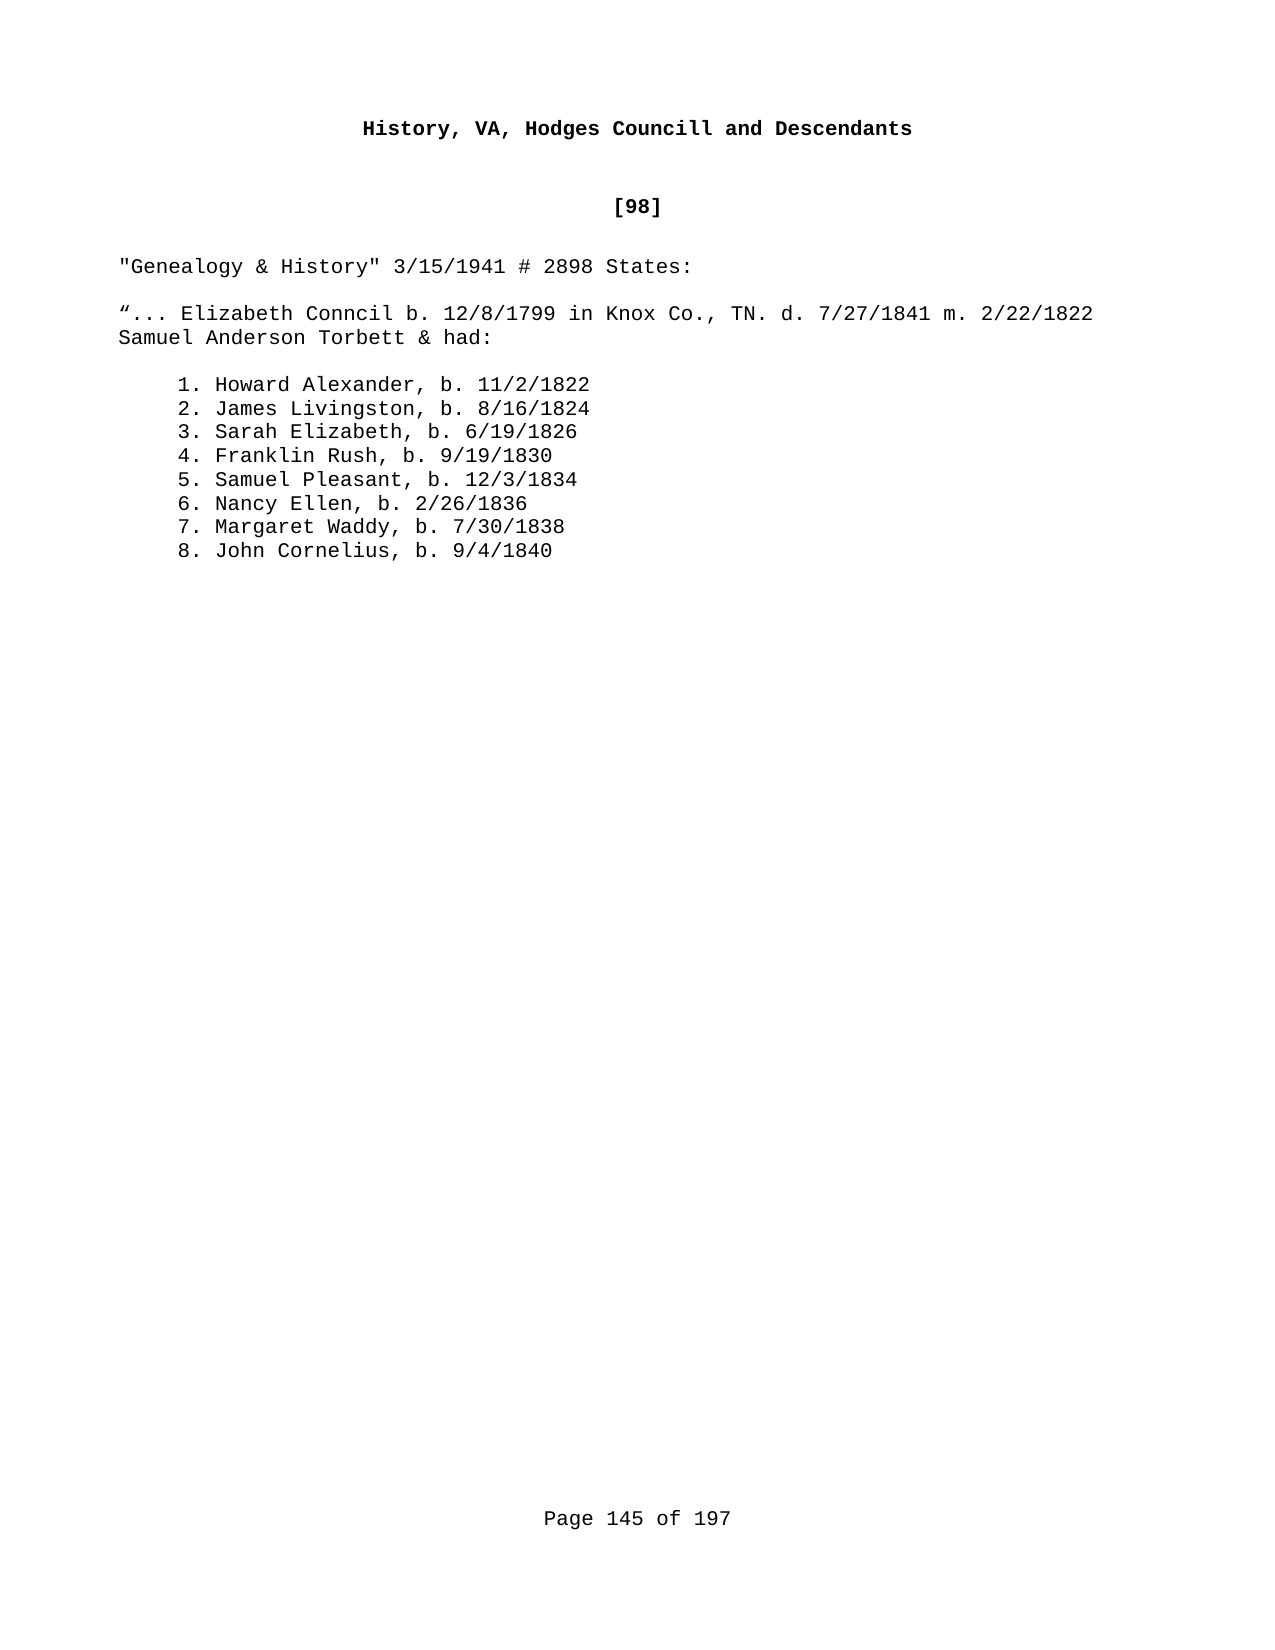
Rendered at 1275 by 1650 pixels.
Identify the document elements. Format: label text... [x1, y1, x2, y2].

text 8. John Cornelius, b. 9/4/1840 [177, 540, 1098, 563]
text “... Elizabeth Conncil b. 12/8/1799 in Knox Co., TN. d. 7/27/1841 m. 2/22/1822 Samuel Anderson Torbett & had: [118, 303, 1157, 351]
subtitle [98] [118, 196, 1157, 220]
text 3. Sarah Elizabeth, b. 6/19/1826 [177, 422, 1098, 445]
text 5. Samuel Pleasant, b. 12/3/1834 [177, 469, 1098, 492]
text 4. Franklin Rush, b. 9/19/1830 [177, 445, 1098, 469]
text 6. Nancy Ellen, b. 2/26/1836 [177, 492, 1098, 516]
text 2. James Livingston, b. 8/16/1824 [177, 398, 1098, 422]
text 1. Howard Alexander, b. 11/2/1822 [177, 374, 1098, 398]
text "Genealogy & History" 3/15/1941 # 2898 States: [118, 256, 1157, 280]
text 7. Margaret Waddy, b. 7/30/1838 [177, 516, 1098, 540]
